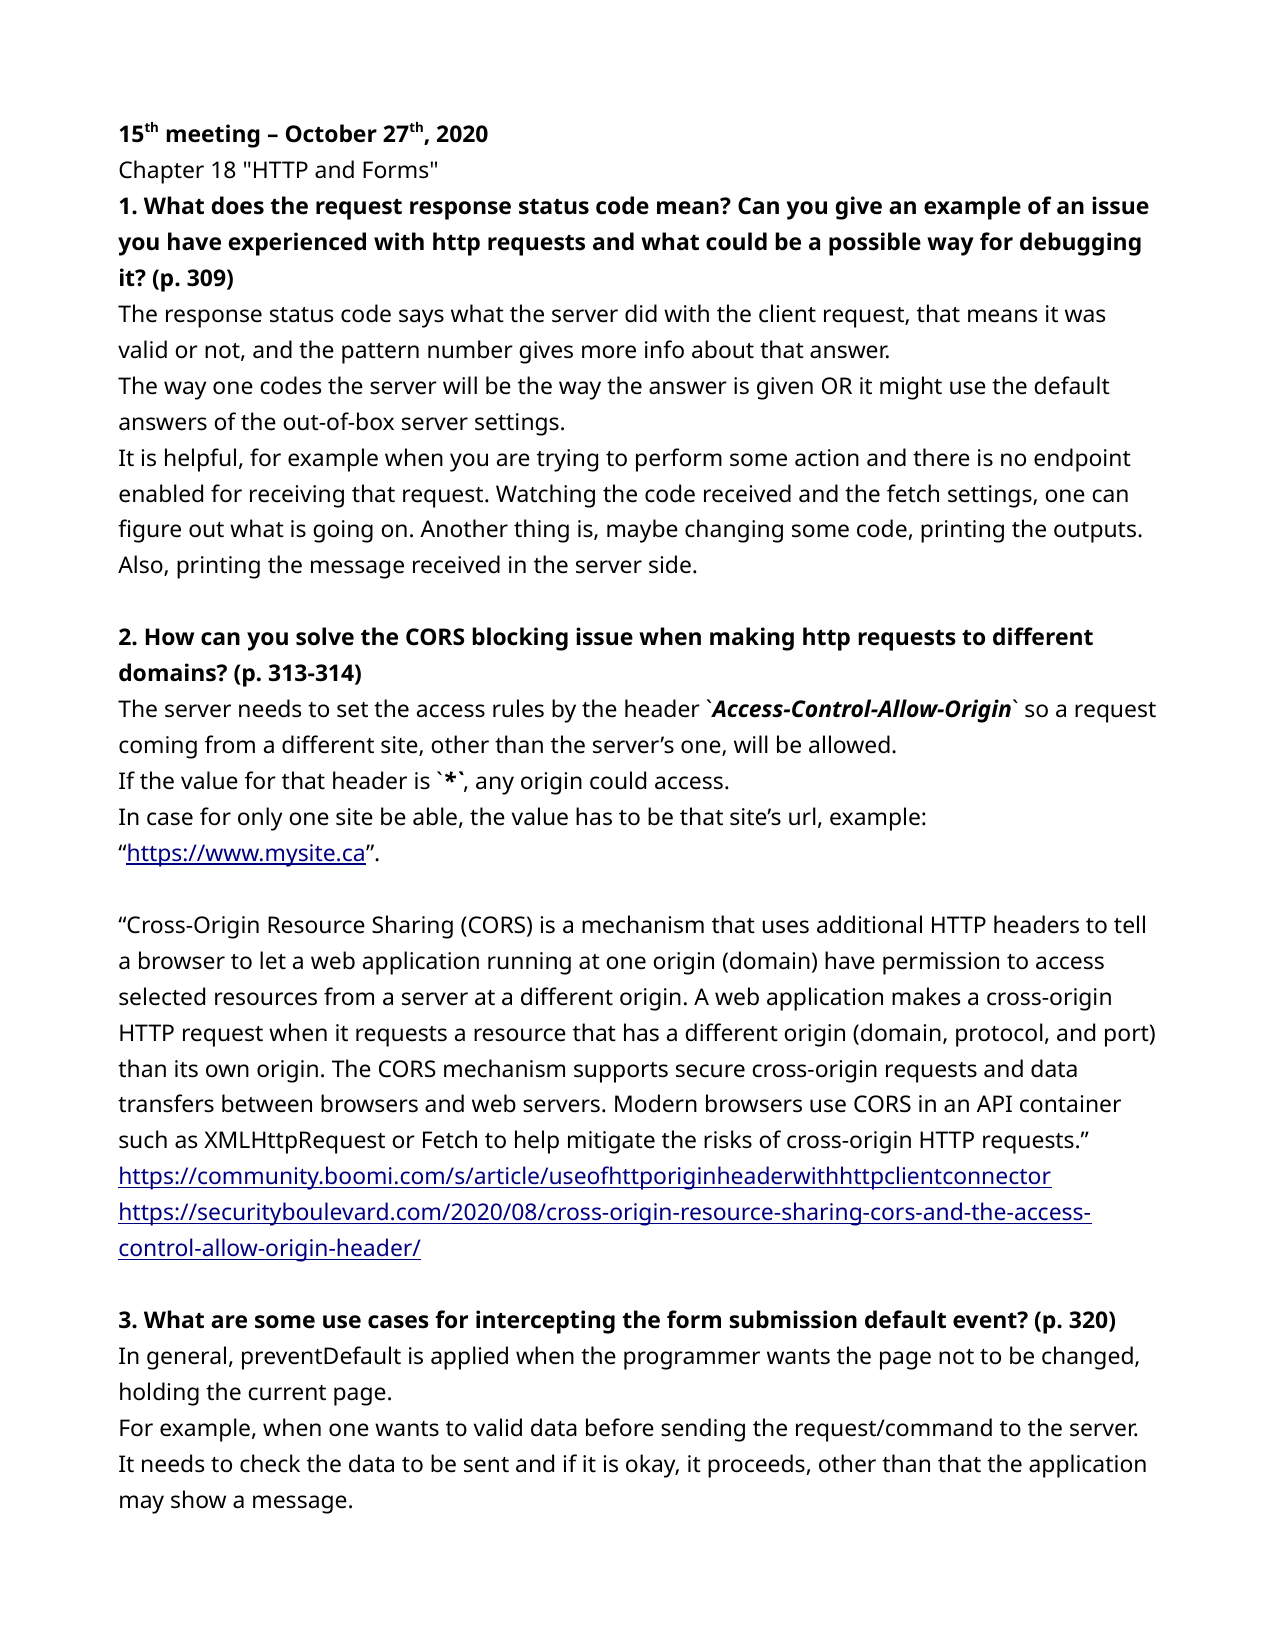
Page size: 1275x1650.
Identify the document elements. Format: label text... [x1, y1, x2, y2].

text 1. What does the request response status code mean? Can you give an example of an issue you have experienced with http requests and what could be a possible way for debugging it? (p. 309) [118, 190, 1157, 293]
text For example, when one wants to valid data before sending the request/command to the server. It needs to check the data to be sent and if it is okay, it proceeds, other than that the application may show a message. [118, 1412, 1157, 1515]
text The response status code says what the server did with the client request, that means it was valid or not, and the pattern number gives more info about that answer. [118, 298, 1157, 365]
text It is helpful, for example when you are trying to perform some action and there is no endpoint enabled for receiving that request. Watching the code received and the fetch settings, one can figure out what is going on. Another thing is, maybe changing some code, printing the outputs. Also, printing the message received in the server side. [118, 442, 1157, 581]
text The server needs to set the access rules by the header `Access-Control-Allow-Origin` so a request coming from a different site, other than the server’s one, will be allowed. [118, 693, 1157, 760]
text If the value for that header is `*`, any origin could access. [118, 765, 1157, 796]
text 3. What are some use cases for intercepting the form submission default event? (p. 320) [118, 1304, 1157, 1335]
text 2. How can you solve the CORS blocking issue when making http requests to different domains? (p. 313-314) [118, 621, 1157, 688]
text https://securityboulevard.com/2020/08/cross-origin-resource-sharing-cors-and-the-access-control-allow-origin-header/ [118, 1196, 1157, 1263]
text Chapter 18 "HTTP and Forms" [118, 154, 1157, 185]
text https://community.boomi.com/s/article/useofhttporiginheaderwithhttpclientconnector [118, 1160, 1157, 1192]
text 15th meeting – October 27th, 2020 [118, 118, 1157, 149]
text In general, preventDefault is applied when the programmer wants the page not to be changed, holding the current page. [118, 1340, 1157, 1407]
text “Cross-Origin Resource Sharing (CORS) is a mechanism that uses additional HTTP headers to tell a browser to let a web application running at one origin (domain) have permission to access selected resources from a server at a different origin. A web application makes a cross-origin HTTP request when it requests a resource that has a different origin (domain, protocol, and port) than its own origin. The CORS mechanism supports secure cross-origin requests and data transfers between browsers and web servers. Modern browsers use CORS in an API container such as XMLHttpRequest or Fetch to help mitigate the risks of cross-origin HTTP requests.” [118, 909, 1157, 1156]
text In case for only one site be able, the value has to be that site’s url, example: “https://www.mysite.ca”. [118, 801, 1157, 868]
text The way one codes the server will be the way the answer is given OR it might use the default answers of the out-of-box server settings. [118, 370, 1157, 437]
